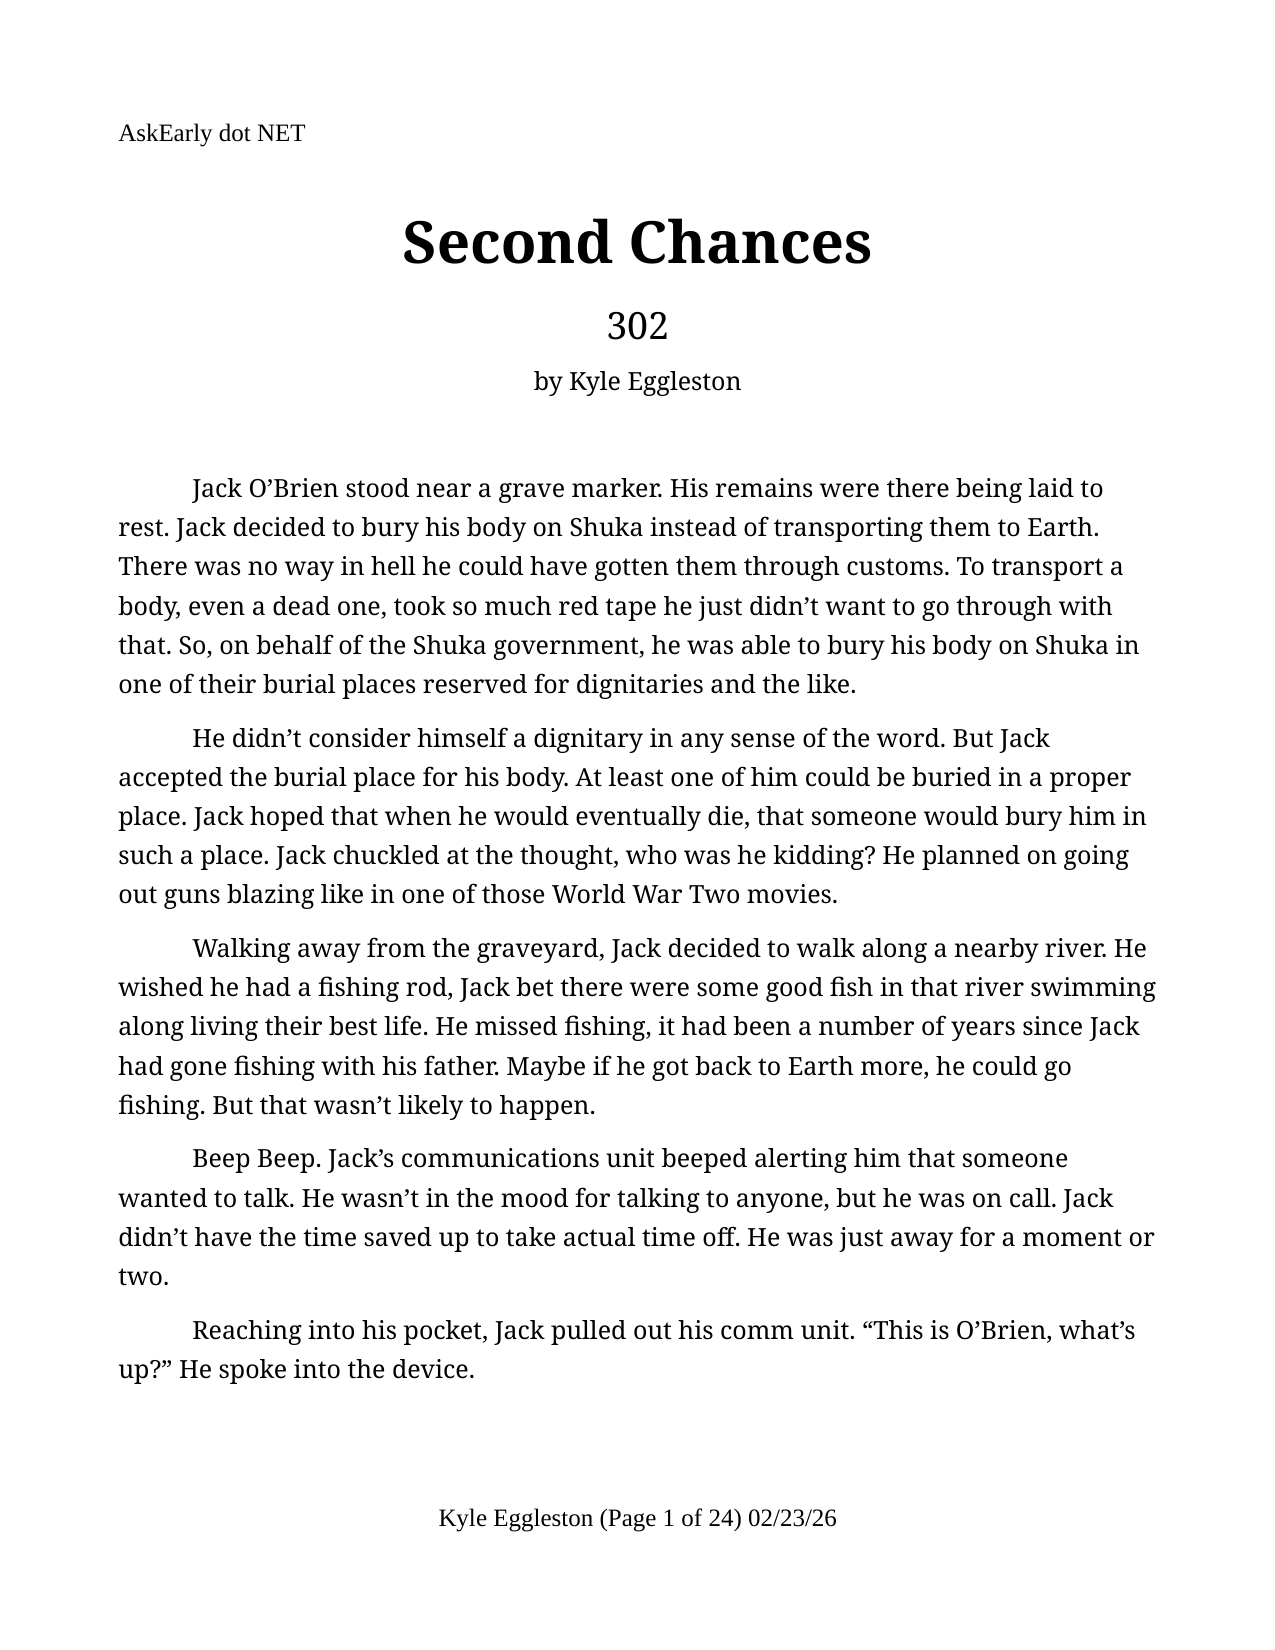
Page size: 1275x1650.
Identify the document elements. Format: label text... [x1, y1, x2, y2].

text Walking away from the graveyard, Jack decided to walk along a nearby river. He wished he had a fishing rod, Jack bet there were some good fish in that river swimming along living their best life. He missed fishing, it had been a number of years since Jack had gone fishing with his father. Maybe if he got back to Earth more, he could go fishing. But that wasn’t likely to happen. [118, 931, 1157, 1121]
subtitle 302 [118, 299, 1157, 351]
text He didn’t consider himself a dignitary in any sense of the word. But Jack accepted the burial place for his body. At least one of him could be buried in a proper place. Jack hoped that when he would eventually die, that someone would bury him in such a place. Jack chuckled at the thought, who was he kidding? He planned on going out guns blazing like in one of those World War Two movies. [118, 720, 1157, 911]
text Beep Beep. Jack’s communications unit beeped alerting him that someone wanted to talk. He wasn’t in the mood for talking to anyone, but he was on call. Jack didn’t have the time saved up to take actual time off. He was just away for a moment or two. [118, 1141, 1157, 1293]
text Reaching into his pocket, Jack pulled out his comm unit. “This is O’Brien, what’s up?” He spoke into the device. [118, 1312, 1157, 1386]
text by Kyle Eggleston [118, 363, 1157, 397]
title Second Chances [118, 201, 1157, 281]
text Jack O’Brien stood near a grave marker. His remains were there being laid to rest. Jack decided to bury his body on Shuka instead of transporting them to Earth. There was no way in hell he could have gotten them through customs. To transport a body, even a dead one, took so much red tape he just didn’t want to go through with that. So, on behalf of the Shuka government, he was able to bury his body on Shuka in one of their burial places reserved for dignitaries and the like. [118, 471, 1157, 701]
